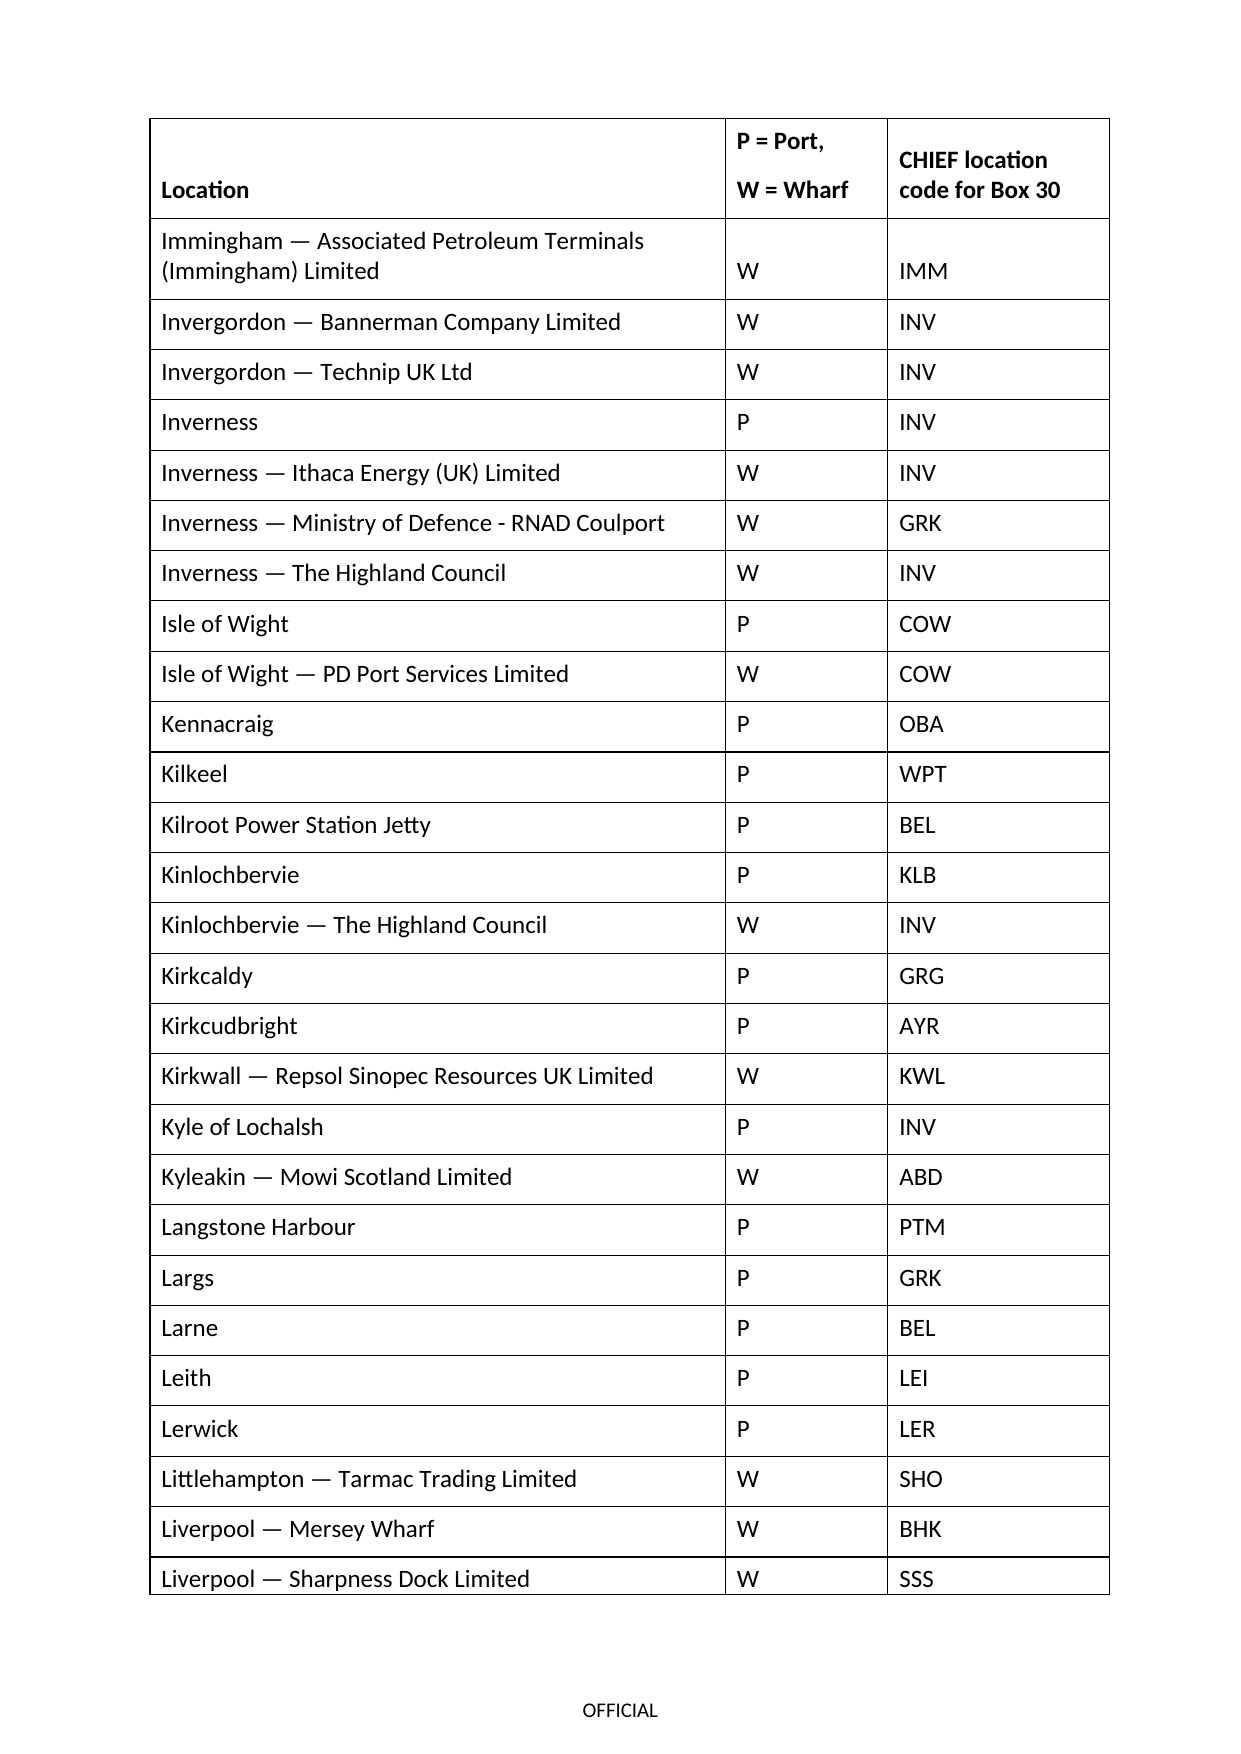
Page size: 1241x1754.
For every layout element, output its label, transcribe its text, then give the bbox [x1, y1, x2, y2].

table_cell Kilkeel [151, 753, 725, 802]
table_cell P [726, 1306, 887, 1355]
table_cell W [726, 1054, 887, 1103]
table_cell Invergordon — Technip UK Ltd [151, 350, 725, 399]
table_cell P [726, 1105, 887, 1154]
table_cell KLB [888, 853, 1109, 902]
table_cell INV [888, 300, 1109, 349]
table_header CHIEF location code for Box 30 [888, 119, 1109, 218]
table_cell P [726, 400, 887, 449]
table_cell INV [888, 400, 1109, 449]
table_cell COW [888, 601, 1109, 651]
table_cell Kinlochbervie [151, 853, 725, 902]
table_cell INV [888, 451, 1109, 500]
table_cell OBA [888, 702, 1109, 751]
table_cell Inverness — Ithaca Energy (UK) Limited [151, 451, 725, 500]
table_cell Kyleakin — Mowi Scotland Limited [151, 1155, 725, 1204]
table_cell P [726, 702, 887, 751]
table_cell Liverpool — Sharpness Dock Limited [151, 1558, 725, 1594]
table_cell GRG [888, 954, 1109, 1003]
table_cell W [726, 300, 887, 349]
table_cell P [726, 753, 887, 802]
table_cell Inverness — The Highland Council [151, 551, 725, 600]
table_cell W [726, 903, 887, 953]
table_cell INV [888, 903, 1109, 953]
table_cell W [726, 652, 887, 701]
table_header P = Port, W = Wharf [726, 119, 887, 218]
table_cell LEI [888, 1356, 1109, 1405]
table_cell Largs [151, 1256, 725, 1305]
table_cell Inverness [151, 400, 725, 449]
table_cell W [726, 1457, 887, 1506]
table_cell W [726, 1507, 887, 1556]
table_header Location [151, 119, 725, 218]
table_cell P [726, 1406, 887, 1456]
table_cell SHO [888, 1457, 1109, 1506]
table_cell BEL [888, 803, 1109, 852]
table_cell Kennacraig [151, 702, 725, 751]
table_cell GRK [888, 501, 1109, 550]
table_cell P [726, 1004, 887, 1053]
table_cell Kyle of Lochalsh [151, 1105, 725, 1154]
table_cell P [726, 853, 887, 902]
table_cell Kinlochbervie — The Highland Council [151, 903, 725, 953]
table_cell Kilroot Power Station Jetty [151, 803, 725, 852]
table_cell Kirkcaldy [151, 954, 725, 1003]
table_cell GRK [888, 1256, 1109, 1305]
table_cell W [726, 1155, 887, 1204]
table_cell W [726, 501, 887, 550]
table_cell Immingham — Associated Petroleum Terminals (Immingham) Limited [151, 219, 725, 298]
table_cell P [726, 1205, 887, 1254]
table_cell P [726, 1356, 887, 1405]
table_cell W [726, 551, 887, 600]
table_cell Kirkwall — Repsol Sinopec Resources UK Limited [151, 1054, 725, 1103]
table_cell Isle of Wight [151, 601, 725, 651]
table_cell INV [888, 551, 1109, 600]
table_cell W [726, 451, 887, 500]
table_cell SSS [888, 1558, 1109, 1594]
table_cell Leith [151, 1356, 725, 1405]
table_cell Liverpool — Mersey Wharf [151, 1507, 725, 1556]
table_cell AYR [888, 1004, 1109, 1053]
table_cell Littlehampton — Tarmac Trading Limited [151, 1457, 725, 1506]
table_cell W [726, 350, 887, 399]
table_cell W [726, 219, 887, 298]
table_cell Lerwick [151, 1406, 725, 1456]
table_cell Invergordon — Bannerman Company Limited [151, 300, 725, 349]
table_cell INV [888, 350, 1109, 399]
table_cell KWL [888, 1054, 1109, 1103]
table_cell P [726, 954, 887, 1003]
table_cell Langstone Harbour [151, 1205, 725, 1254]
table_cell Kirkcudbright [151, 1004, 725, 1053]
table_cell Larne [151, 1306, 725, 1355]
table_cell PTM [888, 1205, 1109, 1254]
table_cell BHK [888, 1507, 1109, 1556]
table_cell W [726, 1558, 887, 1594]
table_cell BEL [888, 1306, 1109, 1355]
table_cell WPT [888, 753, 1109, 802]
table_cell P [726, 803, 887, 852]
table_cell P [726, 601, 887, 651]
table_cell INV [888, 1105, 1109, 1154]
table_cell COW [888, 652, 1109, 701]
table_cell ABD [888, 1155, 1109, 1204]
table_cell Isle of Wight — PD Port Services Limited [151, 652, 725, 701]
table_cell P [726, 1256, 887, 1305]
table_cell LER [888, 1406, 1109, 1456]
table_cell Inverness — Ministry of Defence - RNAD Coulport [151, 501, 725, 550]
table_cell IMM [888, 219, 1109, 298]
